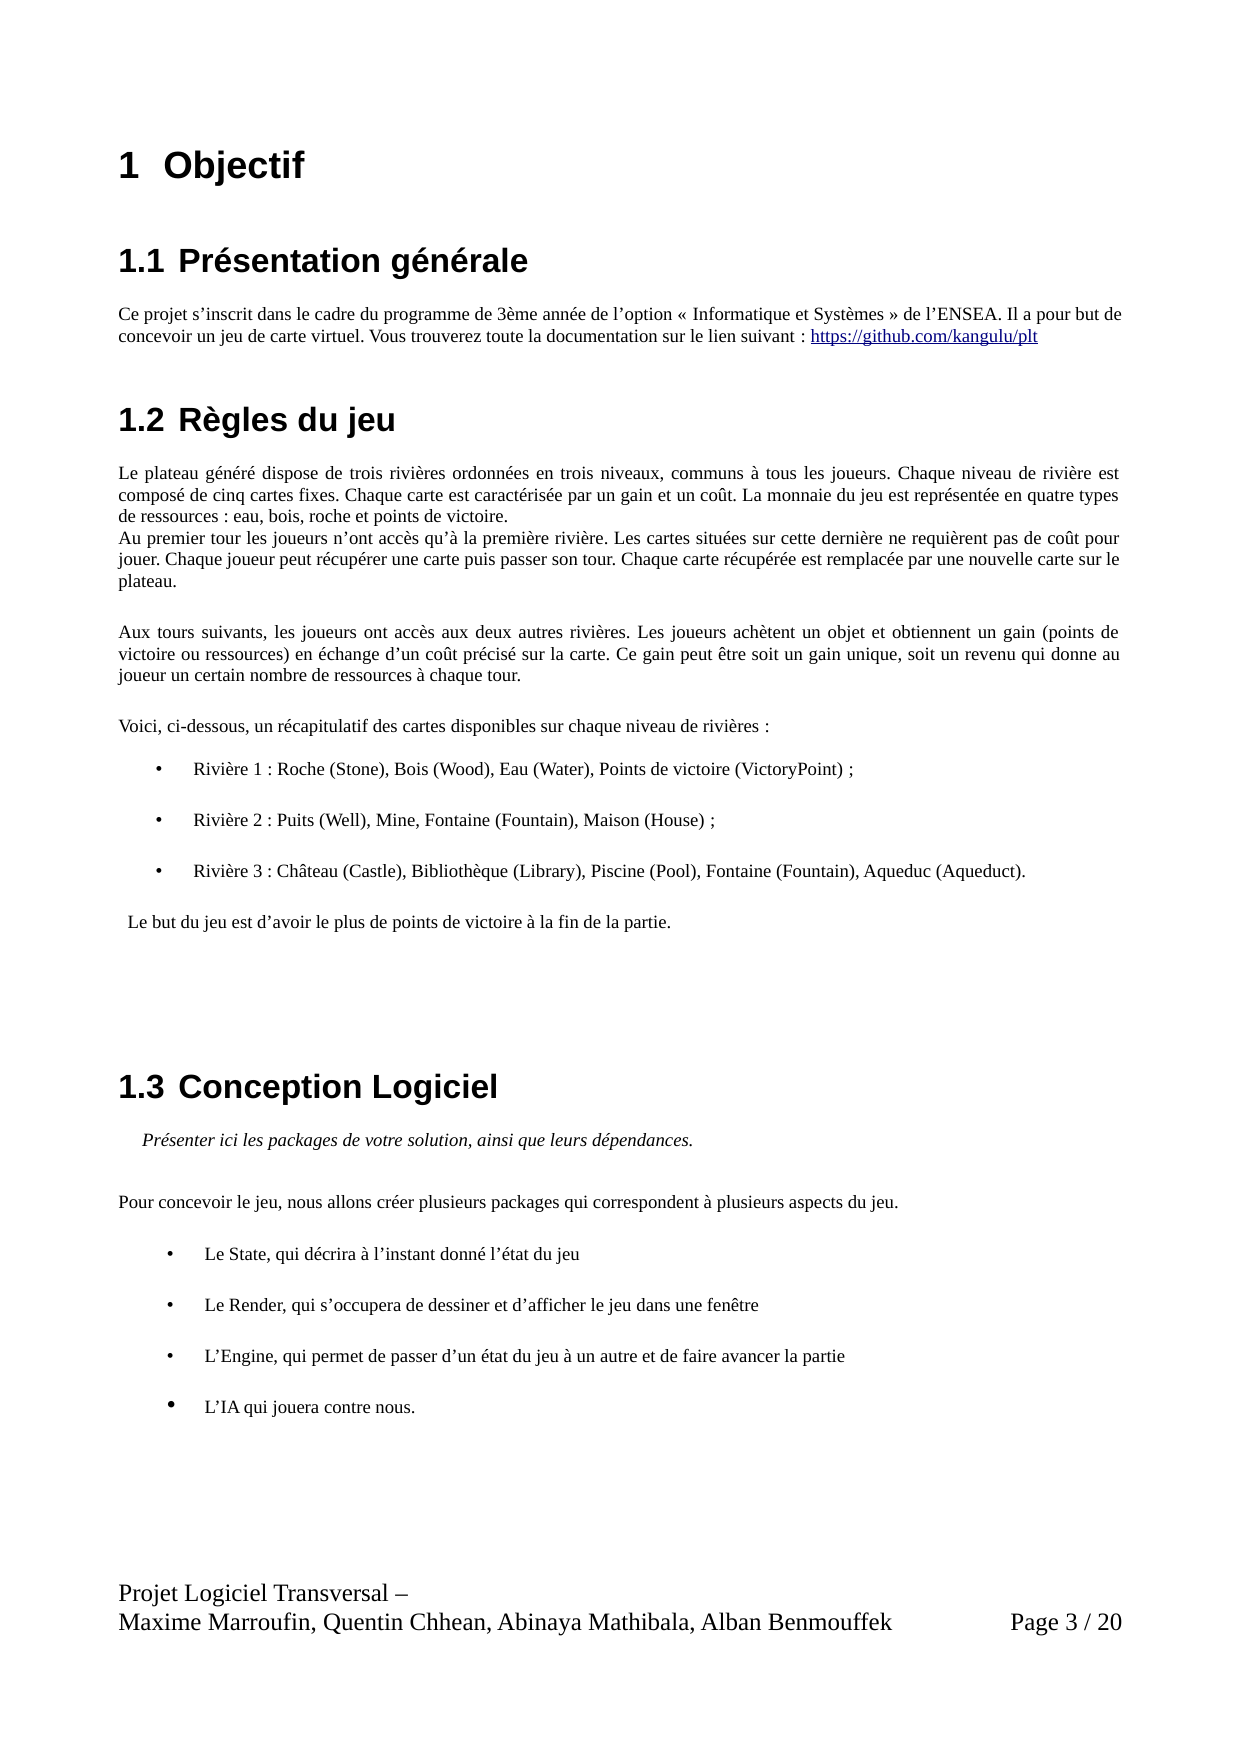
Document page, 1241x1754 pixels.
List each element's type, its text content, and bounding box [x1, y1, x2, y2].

subtitle Présentation générale [118, 241, 1122, 279]
text Ce projet s’inscrit dans le cadre du programme de 3ème année de l’option « Informatique et Systèmes » de l’ENSEA. Il a pour but de concevoir un jeu de carte virtuel. Vous trouverez toute la documentation sur le lien suivant : https://github.com/kangulu/plt [118, 303, 1122, 346]
text Aux tours suivants, les joueurs ont accès aux deux autres rivières. Les joueurs achètent un objet et obtiennent un gain (points de victoire ou ressources) en échange d’un coût précisé sur la carte. Ce gain peut être soit un gain unique, soit un revenu qui donne au joueur un certain nombre de ressources à chaque tour. [118, 621, 1122, 686]
text Le but du jeu est d’avoir le plus de points de victoire à la fin de la partie. [118, 911, 1122, 933]
text Voici, ci-dessous, un récapitulatif des cartes disponibles sur chaque niveau de rivières : [118, 715, 1122, 737]
list Le Render, qui s’occupera de dessiner et d’afficher le jeu dans une fenêtre [167, 1293, 1122, 1315]
list Rivière 3 : Château (Castle), Bibliothèque (Library), Piscine (Pool), Fontaine (Fountain), Aqueduc (Aqueduct). [156, 860, 1122, 882]
text Pour concevoir le jeu, nous allons créer plusieurs packages qui correspondent à plusieurs aspects du jeu. [118, 1191, 1122, 1213]
list Le State, qui décrira à l’instant donné l’état du jeu [167, 1242, 1122, 1264]
text Au premier tour les joueurs n’ont accès qu’à la première rivière. Les cartes situées sur cette dernière ne requièrent pas de coût pour jouer. Chaque joueur peut récupérer une carte puis passer son tour. Chaque carte récupérée est remplacée par une nouvelle carte sur le plateau. [118, 527, 1122, 591]
subtitle Conception Logiciel [118, 1066, 1122, 1105]
list L’Engine, qui permet de passer d’un état du jeu à un autre et de faire avancer la partie [167, 1344, 1122, 1366]
subtitle Objectif [118, 143, 1122, 187]
list L’IA qui jouera contre nous. [167, 1396, 1122, 1418]
list Rivière 2 : Puits (Well), Mine, Fontaine (Fountain), Maison (House) ; [156, 809, 1122, 831]
text Le plateau généré dispose de trois rivières ordonnées en trois niveaux, communs à tous les joueurs. Chaque niveau de rivière est composé de cinq cartes fixes. Chaque carte est caractérisée par un gain et un coût. La monnaie du jeu est représentée en quatre types de ressources : eau, bois, roche et points de victoire. [118, 462, 1122, 527]
list Rivière 1 : Roche (Stone), Bois (Wood), Eau (Water), Points de victoire (VictoryPoint) ; [156, 758, 1122, 780]
text Présenter ici les packages de votre solution, ainsi que leurs dépendances. [142, 1129, 1122, 1150]
subtitle Règles du jeu [118, 400, 1122, 438]
